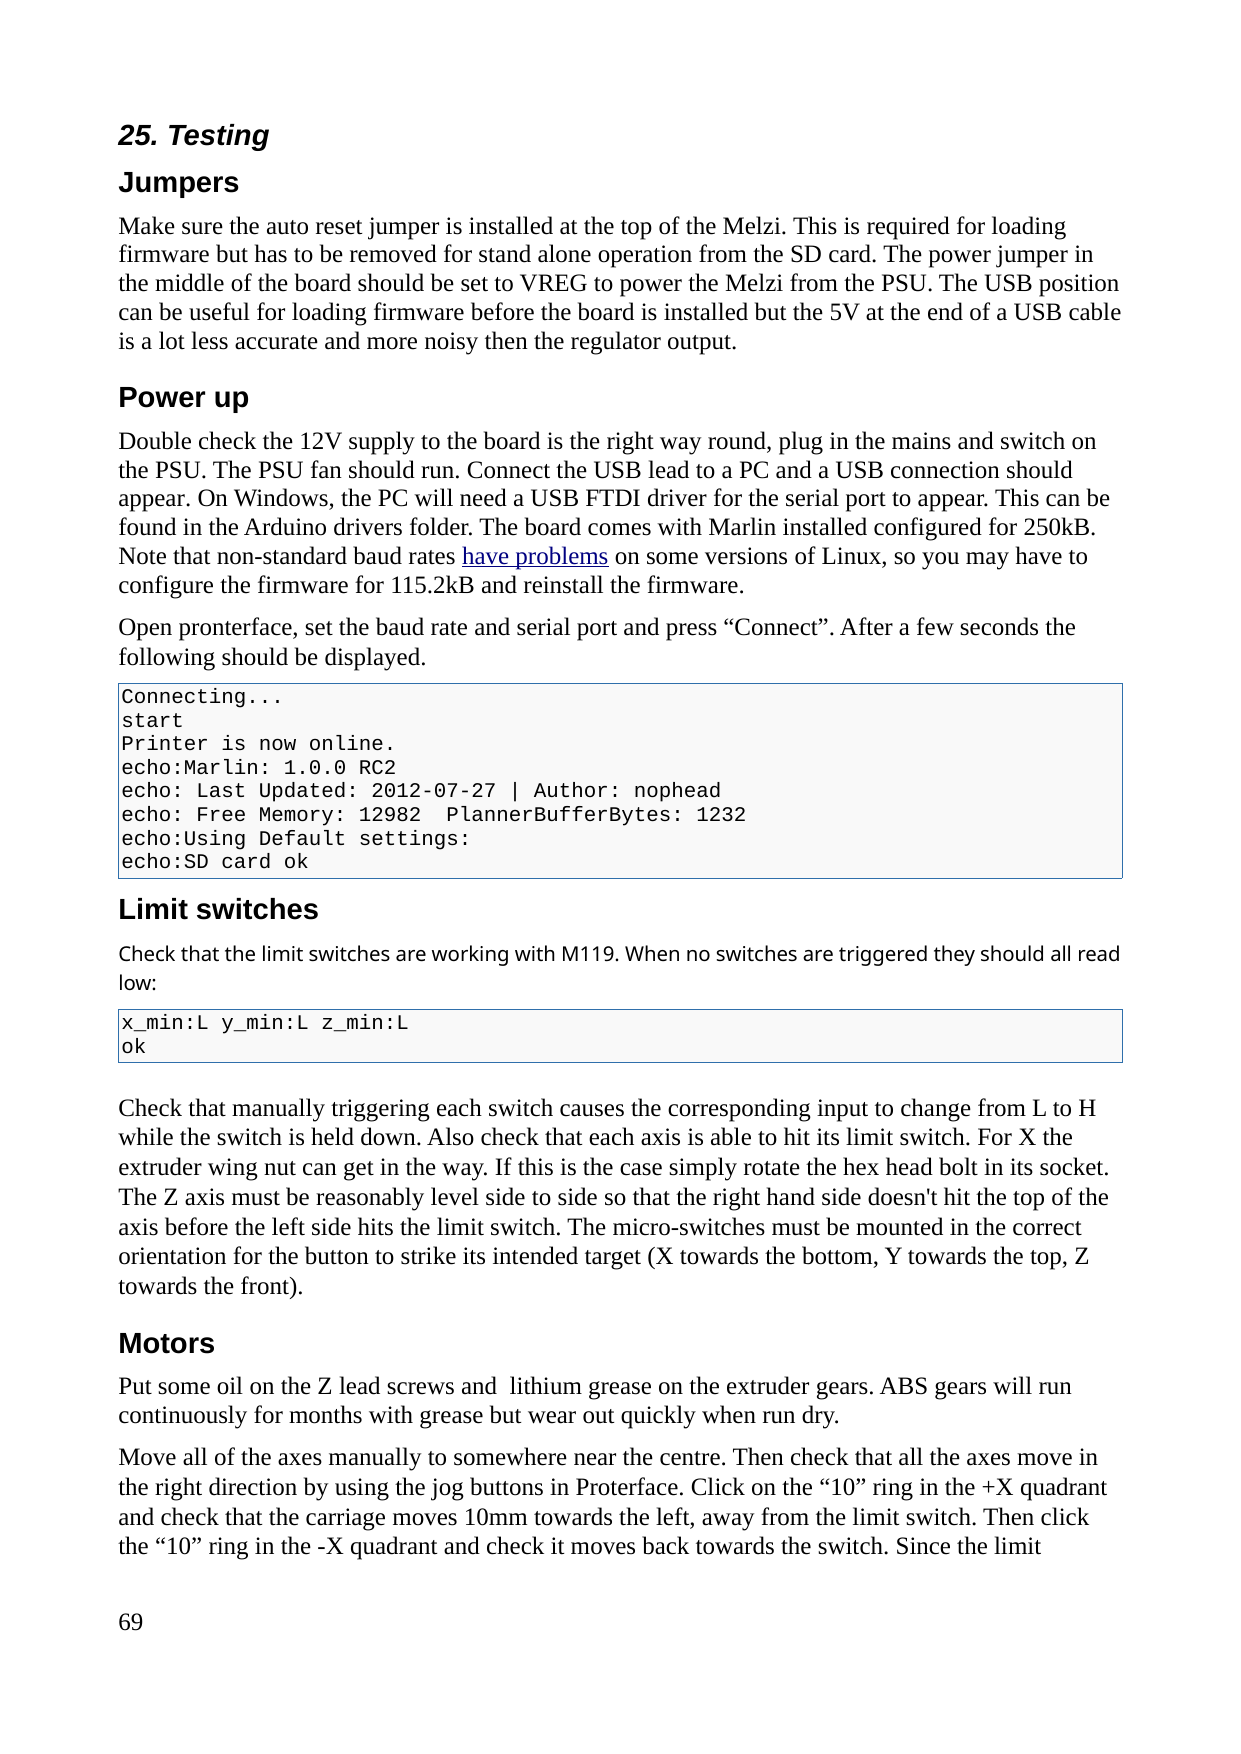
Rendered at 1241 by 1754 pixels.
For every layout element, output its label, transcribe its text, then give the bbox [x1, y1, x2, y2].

subtitle Testing [118, 118, 1122, 152]
text echo: Free Memory: 12982 PlannerBufferBytes: 1232 [119, 801, 1122, 825]
text Move all of the axes manually to somewhere near the centre. Then check that all the axes move in the right direction by using the jog buttons in Proterface. Click on the “10” ring in the +X quadrant and check that the carriage moves 10mm towards the left, away from the limit switch. Then click the “10” ring in the -X quadrant and check it moves back towards the switch. Since the limit [118, 1441, 1122, 1560]
text Connecting... [119, 684, 1122, 707]
text echo:SD card ok [119, 848, 1122, 878]
text Check that manually triggering each switch causes the corresponding input to change from L to H while the switch is held down. Also check that each axis is able to hit its limit switch. For X the extruder wing nut can get in the way. If this is the case simply rotate the hex head bolt in its socket. The Z axis must be reasonably level side to side so that the right hand side doesn't hit the top of the axis before the left side hits the limit switch. The micro-switches must be mounted in the correct orientation for the button to strike its intended target (X towards the bottom, Y towards the top, Z towards the front). [118, 1092, 1122, 1300]
text Printer is now online. [119, 730, 1122, 754]
text echo:Using Default settings: [119, 825, 1122, 848]
text x_min:L y_min:L z_min:L [119, 1010, 1122, 1033]
subtitle Jumpers [118, 165, 1122, 199]
text Double check the 12V supply to the board is the right way round, plug in the mains and switch on the PSU. The PSU fan should run. Connect the USB lead to a PC and a USB connection should appear. On Windows, the PC will need a USB FTDI driver for the serial port to appear. This can be found in the Arduino drivers folder. The board comes with Marlin installed configured for 250kB. Note that non-standard baud rates have problems on some versions of Linux, so you may have to configure the firmware for 115.2kB and reinstall the firmware. [118, 426, 1122, 598]
text echo:Marlin: 1.0.0 RC2 [119, 754, 1122, 777]
text Make sure the auto reset jumper is installed at the top of the Melzi. This is required for loading firmware but has to be removed for stand alone operation from the SD card. The power jumper in the middle of the board should be set to VREG to power the Melzi from the PSU. The USB position can be useful for loading firmware before the board is installed but the 5V at the end of a USB cable is a lot less accurate and more noisy then the regulator output. [118, 211, 1122, 354]
text Open pronterface, set the baud rate and serial port and press “Connect”. After a few seconds the following should be displayed. [118, 611, 1122, 670]
text Put some oil on the Z lead screws and lithium grease on the extruder gears. ABS gears will run continuously for months with grease but wear out quickly when run dry. [118, 1371, 1122, 1429]
text start [119, 707, 1122, 730]
text ok [119, 1033, 1122, 1062]
text echo: Last Updated: 2012-07-27 | Author: nophead [119, 777, 1122, 801]
subtitle Motors [118, 1326, 1122, 1359]
subtitle Power up [118, 381, 1122, 414]
subtitle Limit switches [118, 892, 1122, 925]
text Check that the limit switches are working with M119. When no switches are triggered they should all read low: [118, 937, 1122, 997]
